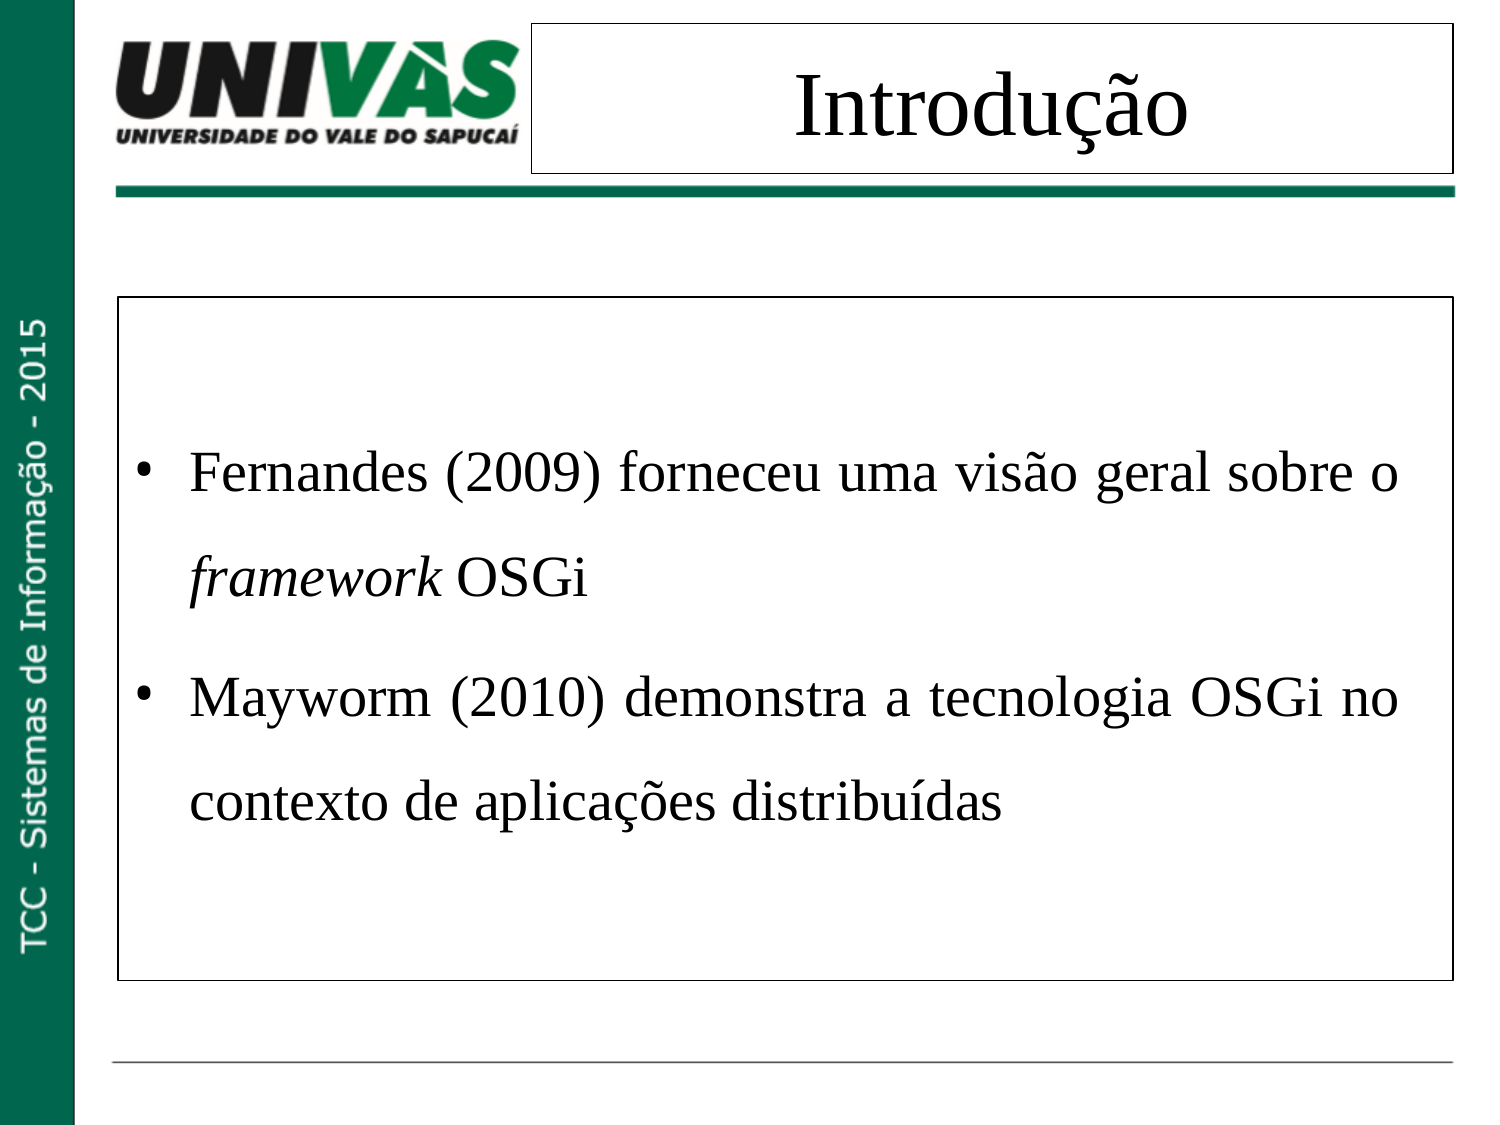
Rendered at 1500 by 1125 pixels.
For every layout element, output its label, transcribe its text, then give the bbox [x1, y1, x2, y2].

title Introdução [531, 23, 1454, 174]
picture [0, 0, 1500, 1125]
text_box Fernandes (2009) forneceu uma visão geral sobre o framework OSGi Mayworm (2010) demonstra a tecnologia OSGi no contexto de aplicações distribuídas [118, 296, 1453, 981]
